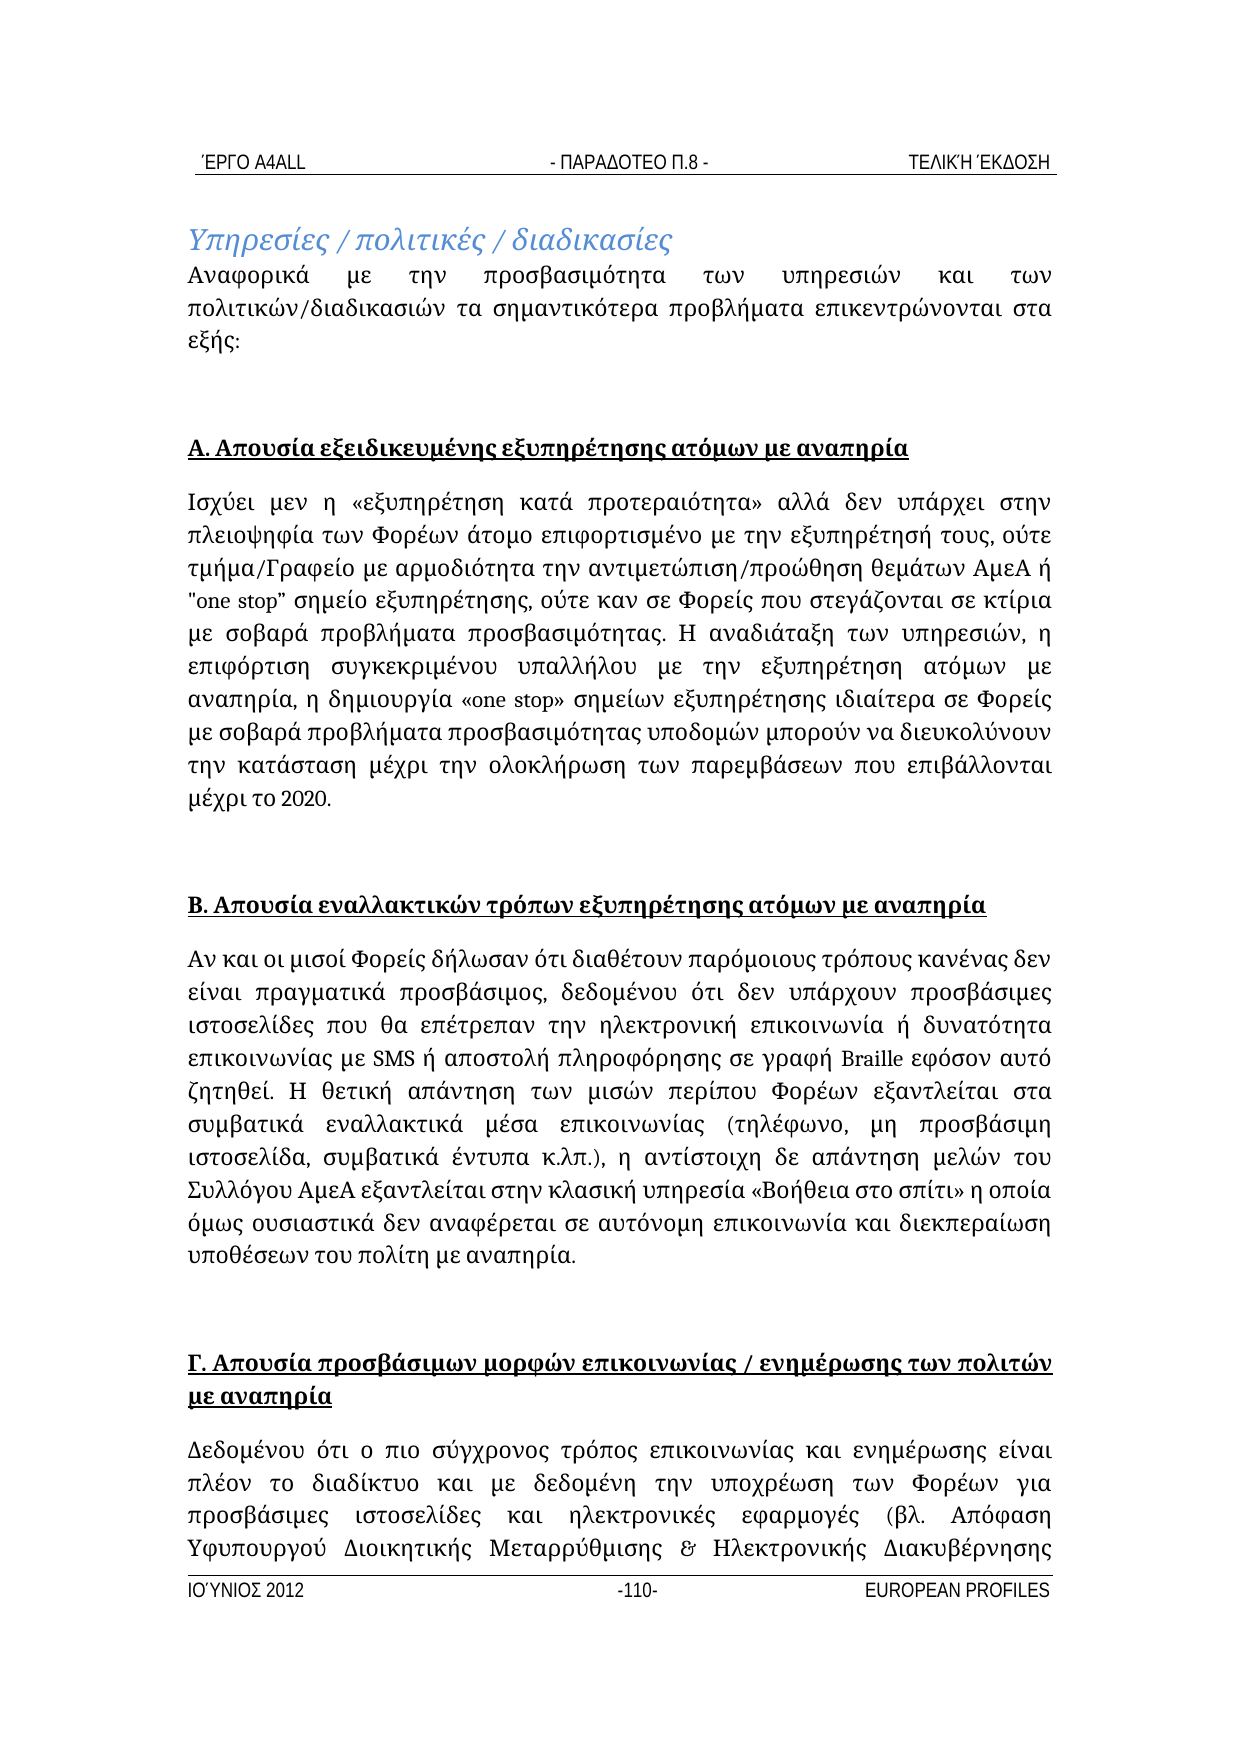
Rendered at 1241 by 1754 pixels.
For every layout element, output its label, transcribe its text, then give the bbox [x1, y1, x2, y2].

text Β. Απουσία εναλλακτικών τρόπων εξυπηρέτησης ατόμων με αναπηρία [187, 893, 1053, 920]
text Αναφορικά με την προσβασιμότητα των υπηρεσιών και των πολιτικών/διαδικασιών τα σημαντικότερα προβλήματα επικεντρώνονται στα εξής: [187, 262, 1053, 355]
text Αν και οι μισοί Φορείς δήλωσαν ότι διαθέτουν παρόμοιους τρόπους κανένας δεν είναι πραγματικά προσβάσιμος, δεδομένου ότι δεν υπάρχουν προσβάσιμες ιστοσελίδες που θα επέτρεπαν την ηλεκτρονική επικοινωνία ή δυνατότητα επικοινωνίας με SMS ή αποστολή πληροφόρησης σε γραφή Braille εφόσον αυτό ζητηθεί. Η θετική απάντηση των μισών περίπου Φορέων εξαντλείται στα συμβατικά εναλλακτικά μέσα επικοινωνίας (τηλέφωνο, μη προσβάσιμη ιστοσελίδα, συμβατικά έντυπα κ.λπ.), η αντίστοιχη δε απάντηση μελών του Συλλόγου ΑμεΑ εξαντλείται στην κλασική υπηρεσία «Βοήθεια στο σπίτι» η οποία όμως ουσιαστικά δεν αναφέρεται σε αυτόνομη επικοινωνία και διεκπεραίωση υποθέσεων του πολίτη με αναπηρία. [187, 947, 1053, 1270]
text με αναπηρία [187, 1374, 1053, 1410]
text Ισχύει μεν η «εξυπηρέτηση κατά προτεραιότητα» αλλά δεν υπάρχει στην πλειοψηφία των Φορέων άτομο επιφορτισμένο με την εξυπηρέτησή τους, ούτε τμήμα/Γραφείο με αρμοδιότητα την αντιμετώπιση/προώθηση θεμάτων ΑμεΑ ή "one stop” σημείο εξυπηρέτησης, ούτε καν σε Φορείς που στεγάζονται σε κτίρια με σοβαρά προβλήματα προσβασιμότητας. Η αναδιάταξη των υπηρεσιών, η επιφόρτιση συγκεκριμένου υπαλλήλου με την εξυπηρέτηση ατόμων με αναπηρία, η δημιουργία «one stop» σημείων εξυπηρέτησης ιδιαίτερα σε Φορείς με σοβαρά προβλήματα προσβασιμότητας υποδομών μπορούν να διευκολύνουν την κατάσταση μέχρι την ολοκλήρωση των παρεμβάσεων που επιβάλλονται μέχρι το 2020. [187, 489, 1053, 812]
subtitle Υπηρεσίες / πολιτικές / διαδικασίες [187, 224, 1053, 257]
text Γ. Απουσία προσβάσιμων μορφών επικοινωνίας / ενημέρωσης των πολιτών [187, 1351, 1053, 1373]
text Α. Απουσία εξειδικευμένης εξυπηρέτησης ατόμων με αναπηρία [187, 436, 1053, 462]
text Δεδομένου ότι ο πιο σύγχρονος τρόπος επικοινωνίας και ενημέρωσης είναι πλέον το διαδίκτυο και με δεδομένη την υποχρέωση των Φορέων για προσβάσιμες ιστοσελίδες και ηλεκτρονικές εφαρμογές (βλ. Απόφαση Υφυπουργού Διοικητικής Μεταρρύθμισης & Ηλεκτρονικής Διακυβέρνησης [187, 1437, 1053, 1563]
